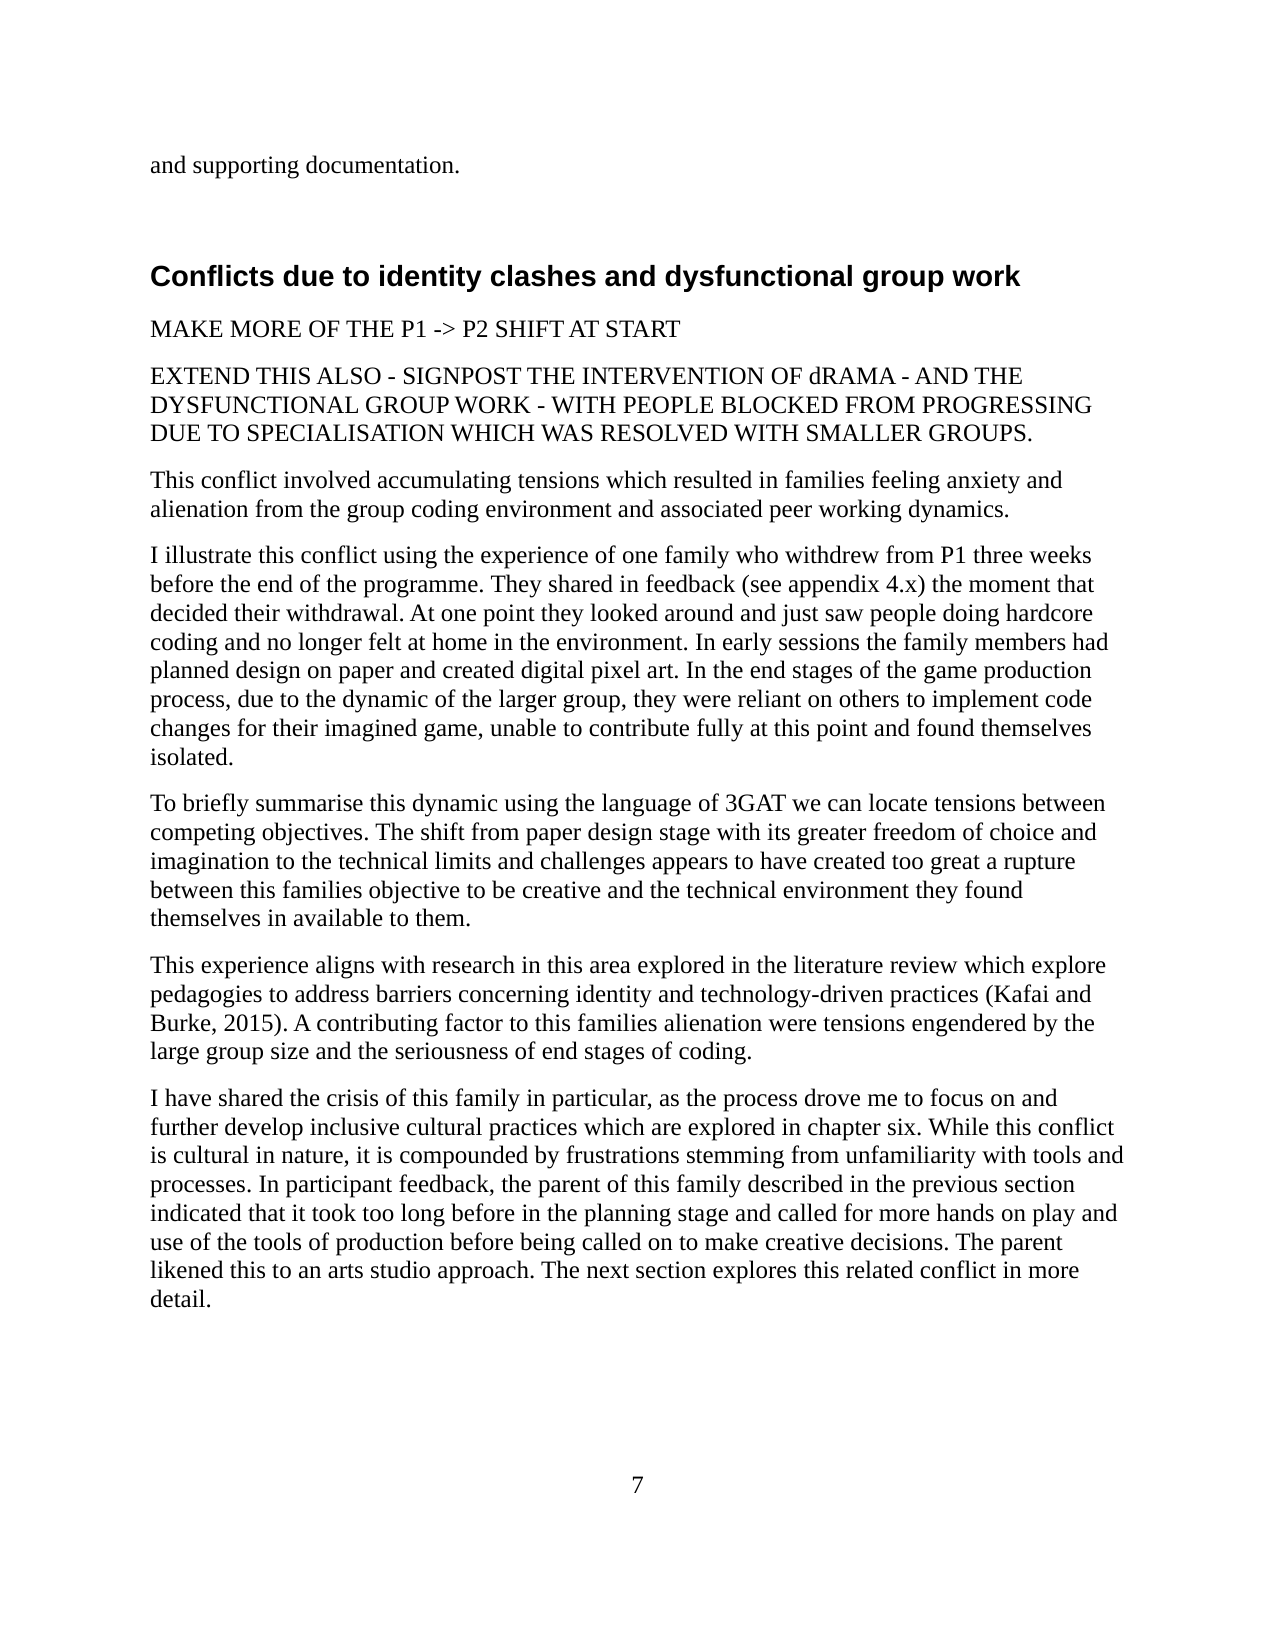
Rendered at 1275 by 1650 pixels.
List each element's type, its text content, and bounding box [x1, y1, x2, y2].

text This experience aligns with research in this area explored in the literature review which explore pedagogies to address barriers concerning identity and technology-driven practices (Kafai and Burke, 2015). A contributing factor to this families alienation were tensions engendered by the large group size and the seriousness of end stages of coding. [150, 950, 1125, 1065]
text I illustrate this conflict using the experience of one family who withdrew from P1 three weeks before the end of the programme. They shared in feedback (see appendix 4.x) the moment that decided their withdrawal. At one point they looked around and just saw people doing hardcore coding and no longer felt at home in the environment. In early sessions the family members had planned design on paper and created digital pixel art. In the end stages of the game production process, due to the dynamic of the larger group, they were reliant on others to implement code changes for their imagined game, unable to contribute fully at this point and found themselves isolated. [150, 541, 1125, 771]
text I have shared the crisis of this family in particular, as the process drove me to focus on and further develop inclusive cultural practices which are explored in chapter six. While this conflict is cultural in nature, it is compounded by frustrations stemming from unfamiliarity with tools and processes. In participant feedback, the parent of this family described in the previous section indicated that it took too long before in the planning stage and called for more hands on play and use of the tools of production before being called on to make creative decisions. The parent likened this to an arts studio approach. The next section explores this related conflict in more detail. [150, 1083, 1125, 1313]
text EXTEND THIS ALSO - SIGNPOST THE INTERVENTION OF dRAMA - AND THE DYSFUNCTIONAL GROUP WORK - WITH PEOPLE BLOCKED FROM PROGRESSING DUE TO SPECIALISATION WHICH WAS RESOLVED WITH SMALLER GROUPS. [150, 361, 1125, 447]
text This conflict involved accumulating tensions which resulted in families feeling anxiety and alienation from the group coding environment and associated peer working dynamics. [150, 465, 1125, 523]
text MAKE MORE OF THE P1 -> P2 SHIFT AT START [150, 314, 1125, 343]
text To briefly summarise this dynamic using the language of 3GAT we can locate tensions between competing objectives. The shift from paper design stage with its greater freedom of choice and imagination to the technical limits and challenges appears to have created too great a rupture between this families objective to be creative and the technical environment they found themselves in available to them. [150, 788, 1125, 932]
text and supporting documentation. [150, 150, 1125, 179]
subtitle Conflicts due to identity clashes and dysfunctional group work [150, 259, 1125, 293]
